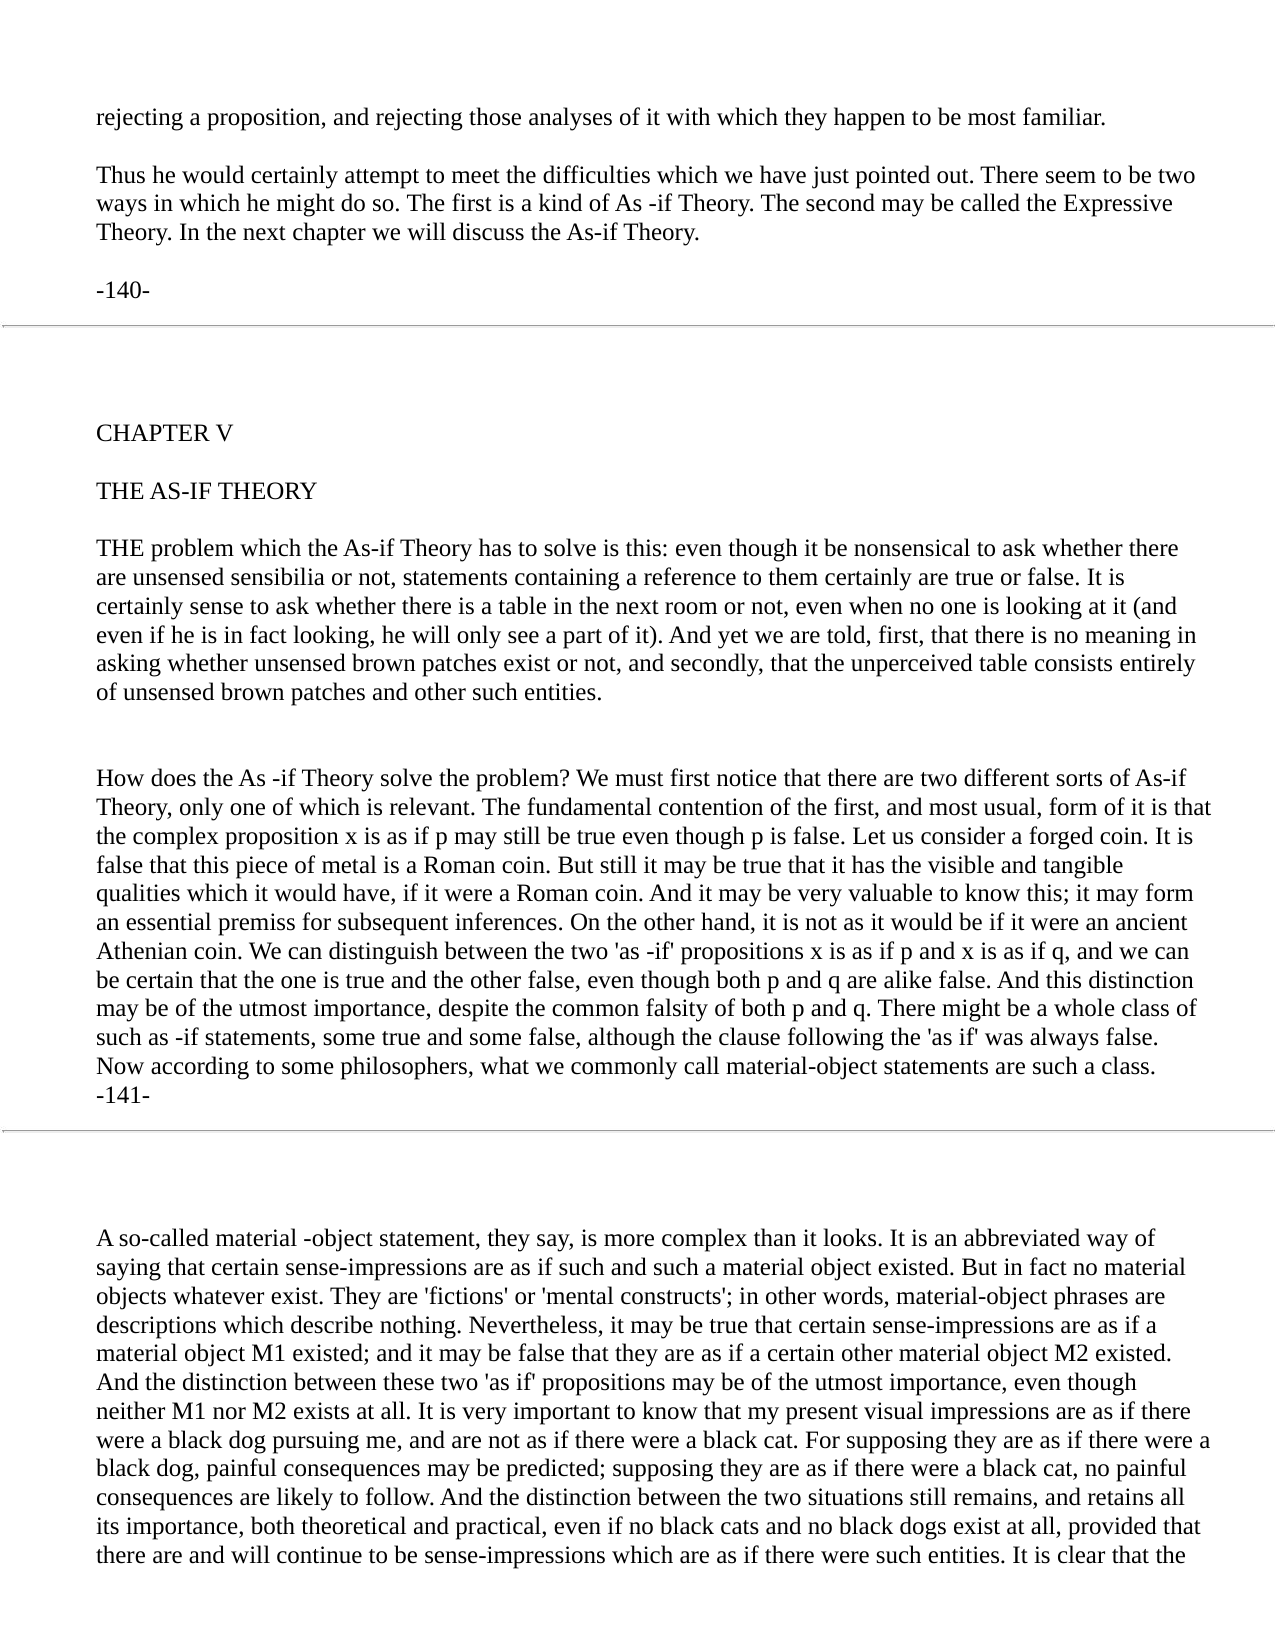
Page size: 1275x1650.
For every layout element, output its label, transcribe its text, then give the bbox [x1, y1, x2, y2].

text CHAPTER V [96, 418, 1212, 447]
picture [0, 321, 1275, 330]
text -140- [96, 275, 1212, 303]
text -141- [96, 1080, 1212, 1108]
text THE problem which the As-if Theory has to solve is this: even though it be nonsensical to ask whether there are unsensed sensibilia or not, statements containing a reference to them certainly are true or false. It is certainly sense to ask whether there is a table in the next room or not, even when no one is looking at it (and even if he is in fact looking, he will only see a part of it). And yet we are told, first, that there is no meaning in asking whether unsensed brown patches exist or not, and secondly, that the unperceived table consists entirely of unsensed brown patches and other such entities. [96, 533, 1212, 706]
text How does the As -if Theory solve the problem? We must first notice that there are two different sorts of As-if Theory, only one of which is relevant. The fundamental contention of the first, and most usual, form of it is that the complex proposition x is as if p may still be true even though p is false. Let us consider a forged coin. It is false that this piece of metal is a Roman coin. But still it may be true that it has the visible and tangible qualities which it would have, if it were a Roman coin. And it may be very valuable to know this; it may form an essential premiss for subsequent inferences. On the other hand, it is not as it would be if it were an ancient Athenian coin. We can distinguish between the two 'as -if' propositions x is as if p and x is as if q, and we can be certain that the one is true and the other false, even though both p and q are alike false. And this distinction may be of the utmost importance, despite the common falsity of both p and q. There might be a whole class of such as -if statements, some true and some false, although the clause following the 'as if' was always false. Now according to some philosophers, what we commonly call material-object statements are such a class. [96, 763, 1212, 1080]
text Thus he would certainly attempt to meet the difficulties which we have just pointed out. There seem to be two ways in which he might do so. The first is a kind of As -if Theory. The second may be called the Expressive Theory. In the next chapter we will discuss the As-if Theory. [96, 160, 1212, 246]
picture [0, 1126, 1275, 1135]
text A so-called material -object statement, they say, is more complex than it looks. It is an abbreviated way of saying that certain sense-impressions are as if such and such a material object existed. But in fact no material objects whatever exist. They are 'fictions' or 'mental constructs'; in other words, material-object phrases are descriptions which describe nothing. Nevertheless, it may be true that certain sense-impressions are as if a material object M1 existed; and it may be false that they are as if a certain other material object M2 existed. And the distinction between these two 'as if' propositions may be of the utmost importance, even though neither M1 nor M2 exists at all. It is very important to know that my present visual impressions are as if there were a black dog pursuing me, and are not as if there were a black cat. For supposing they are as if there were a black dog, painful consequences may be predicted; supposing they are as if there were a black cat, no painful consequences are likely to follow. And the distinction between the two situations still remains, and retains all its importance, both theoretical and practical, even if no black cats and no black dogs exist at all, provided that there are and will continue to be sense-impressions which are as if there were such entities. It is clear that the [96, 1223, 1212, 1568]
text THE AS-IF THEORY [96, 476, 1212, 505]
text rejecting a proposition, and rejecting those analyses of it with which they happen to be most familiar. [96, 102, 1212, 131]
